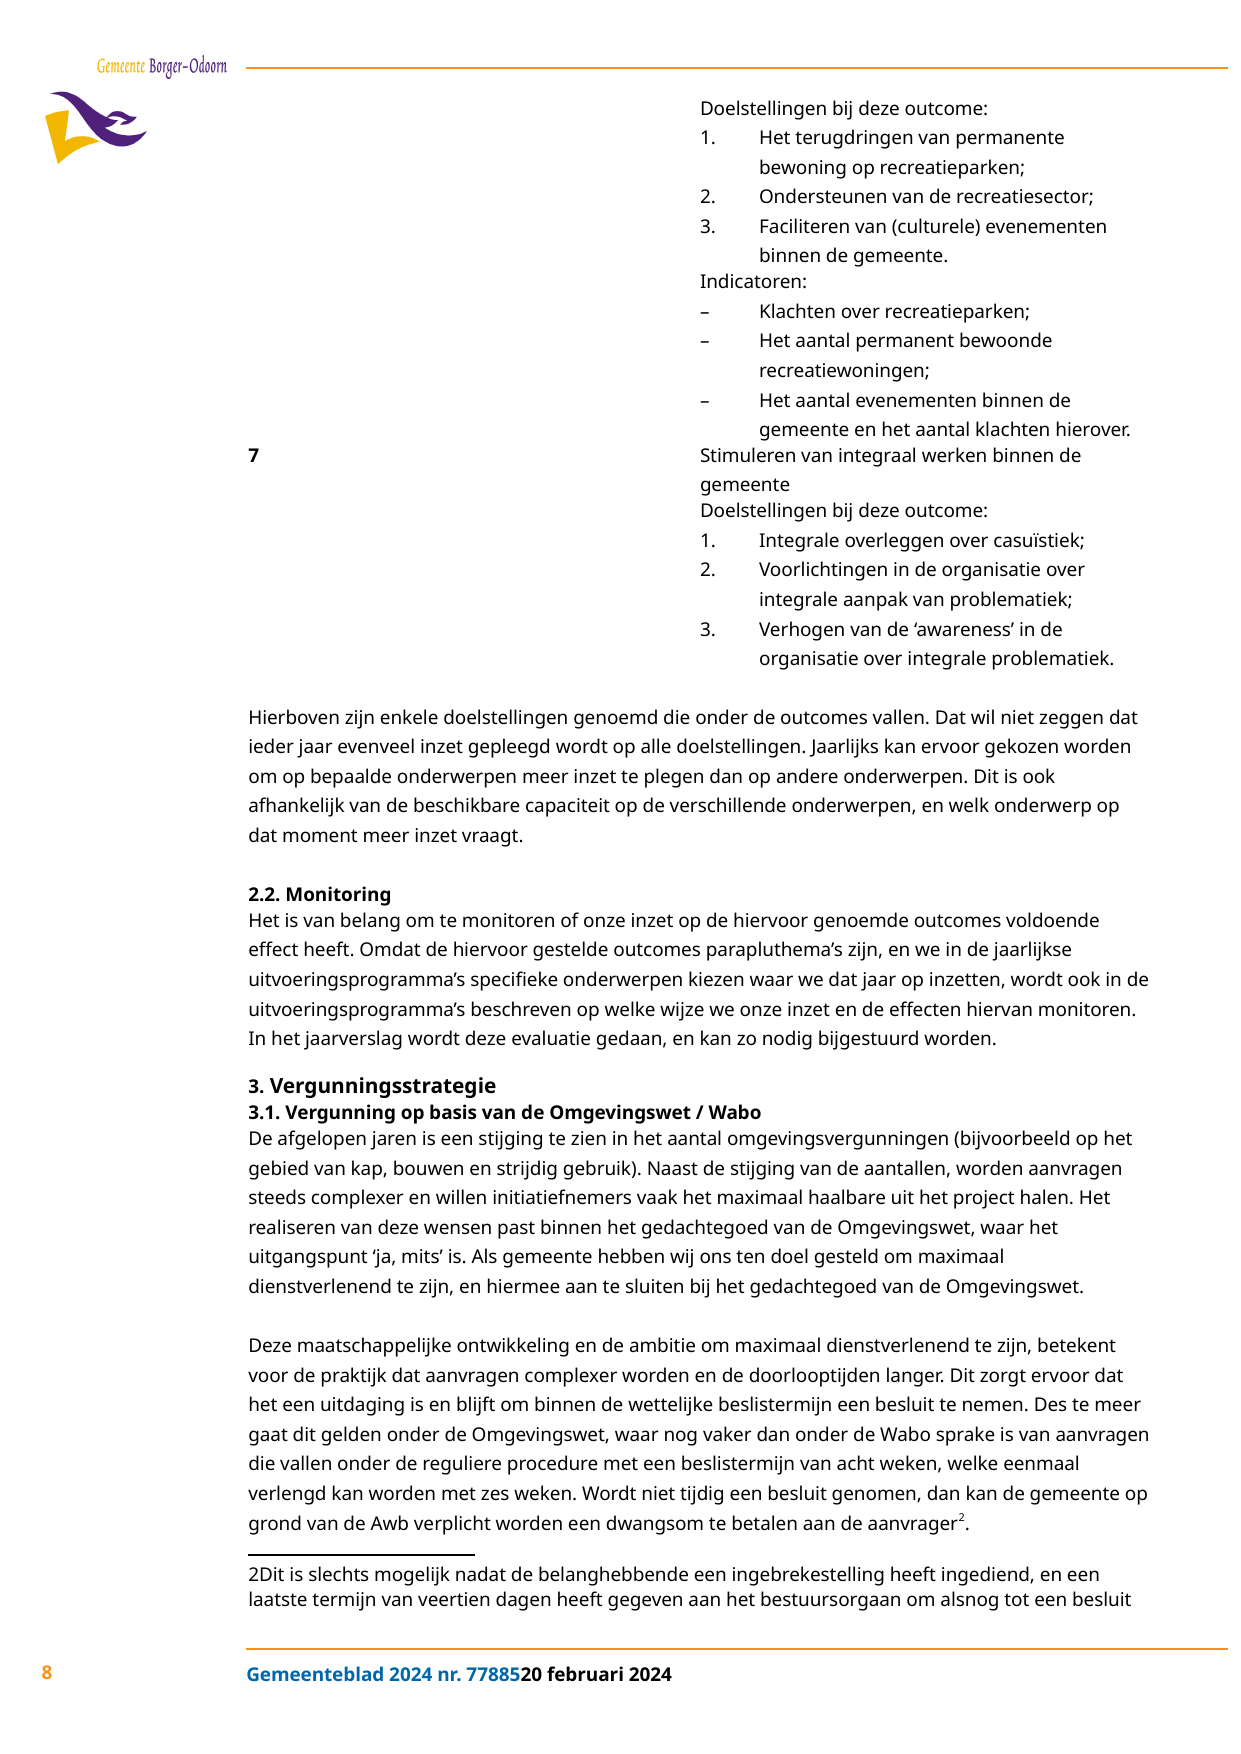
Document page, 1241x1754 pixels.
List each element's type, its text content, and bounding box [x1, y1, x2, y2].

table_cell [248, 95, 700, 268]
text 3.1. Vergunning op basis van de Omgevingswet / Wabo [248, 1099, 1152, 1125]
table_cell Indicatoren: Klachten over recreatieparken; Het aantal permanent bewoonde recreatiewoningen; Het aantal evenementen binnen de gemeente en het aantal klachten hierover. [700, 269, 1152, 442]
text Het is van belang om te monitoren of onze inzet op de hiervoor genoemde outcomes voldoende effect heeft. Omdat de hiervoor gestelde outcomes parapluthema’s zijn, en we in de jaarlijkse uitvoeringsprogramma’s specifieke onderwerpen kiezen waar we dat jaar op inzetten, wordt ook in de uitvoeringsprogramma’s beschreven op welke wijze we onze inzet en de effecten hiervan monitoren. In het jaarverslag wordt deze evaluatie gedaan, en kan zo nodig bijgestuurd worden. [248, 907, 1152, 1051]
table_cell Stimuleren van integraal werken binnen de gemeente [700, 442, 1152, 497]
text Hierboven zijn enkele doelstellingen genoemd die onder de outcomes vallen. Dat wil niet zeggen dat ieder jaar evenveel inzet gepleegd wordt op alle doelstellingen. Jaarlijks kan ervoor gekozen worden om op bepaalde onderwerpen meer inzet te plegen dan op andere onderwerpen. Dit is ook afhankelijk van de beschikbare capaciteit op de verschillende onderwerpen, en welk onderwerp op dat moment meer inzet vraagt. [248, 704, 1152, 848]
table_cell [248, 269, 700, 442]
text De afgelopen jaren is een stijging te zien in het aantal omgevingsvergunningen (bijvoorbeeld op het gebied van kap, bouwen en strijdig gebruik). Naast de stijging van de aantallen, worden aanvragen steeds complexer en willen initiatiefnemers vaak het maximaal haalbare uit het project halen. Het realiseren van deze wensen past binnen het gedachtegoed van de Omgevingswet, waar het uitgangspunt ‘ja, mits’ is. Als gemeente hebben wij ons ten doel gesteld om maximaal dienstverlenend te zijn, en hiermee aan te sluiten bij het gedachtegoed van de Omgevingswet. [248, 1125, 1152, 1299]
table_cell 7 [248, 442, 700, 671]
text 2.2. Monitoring [248, 881, 1152, 907]
table_cell Doelstellingen bij deze outcome: Het terugdringen van permanente bewoning op recreatieparken; Ondersteunen van de recreatiesector; Faciliteren van (culturele) evenementen binnen de gemeente. [700, 95, 1152, 268]
text Dit is slechts mogelijk nadat de belanghebbende een ingebrekestelling heeft ingediend, en een laatste termijn van veertien dagen heeft gegeven aan het bestuursorgaan om alsnog tot een besluit [248, 1561, 1152, 1612]
text Deze maatschappelijke ontwikkeling en de ambitie om maximaal dienstverlenend te zijn, betekent voor de praktijk dat aanvragen complexer worden en de doorlooptijden langer. Dit zorgt ervoor dat het een uitdaging is en blijft om binnen de wettelijke beslistermijn een besluit te nemen. Des te meer gaat dit gelden onder de Omgevingswet, waar nog vaker dan onder de Wabo sprake is van aanvragen die vallen onder de reguliere procedure met een beslistermijn van acht weken, welke eenmaal verlengd kan worden met zes weken. Wordt niet tijdig een besluit genomen, dan kan de gemeente op grond van de Awb verplicht worden een dwangsom te betalen aan de aanvrager. [248, 1332, 1152, 1536]
text 3. Vergunningsstrategie [248, 1071, 1152, 1099]
table_cell Doelstellingen bij deze outcome: Integrale overleggen over casuïstiek; Voorlichtingen in de organisatie over integrale aanpak van problematiek; Verhogen van de ‘awareness’ in de organisatie over integrale problematiek. [700, 498, 1152, 671]
picture [41, 47, 231, 172]
